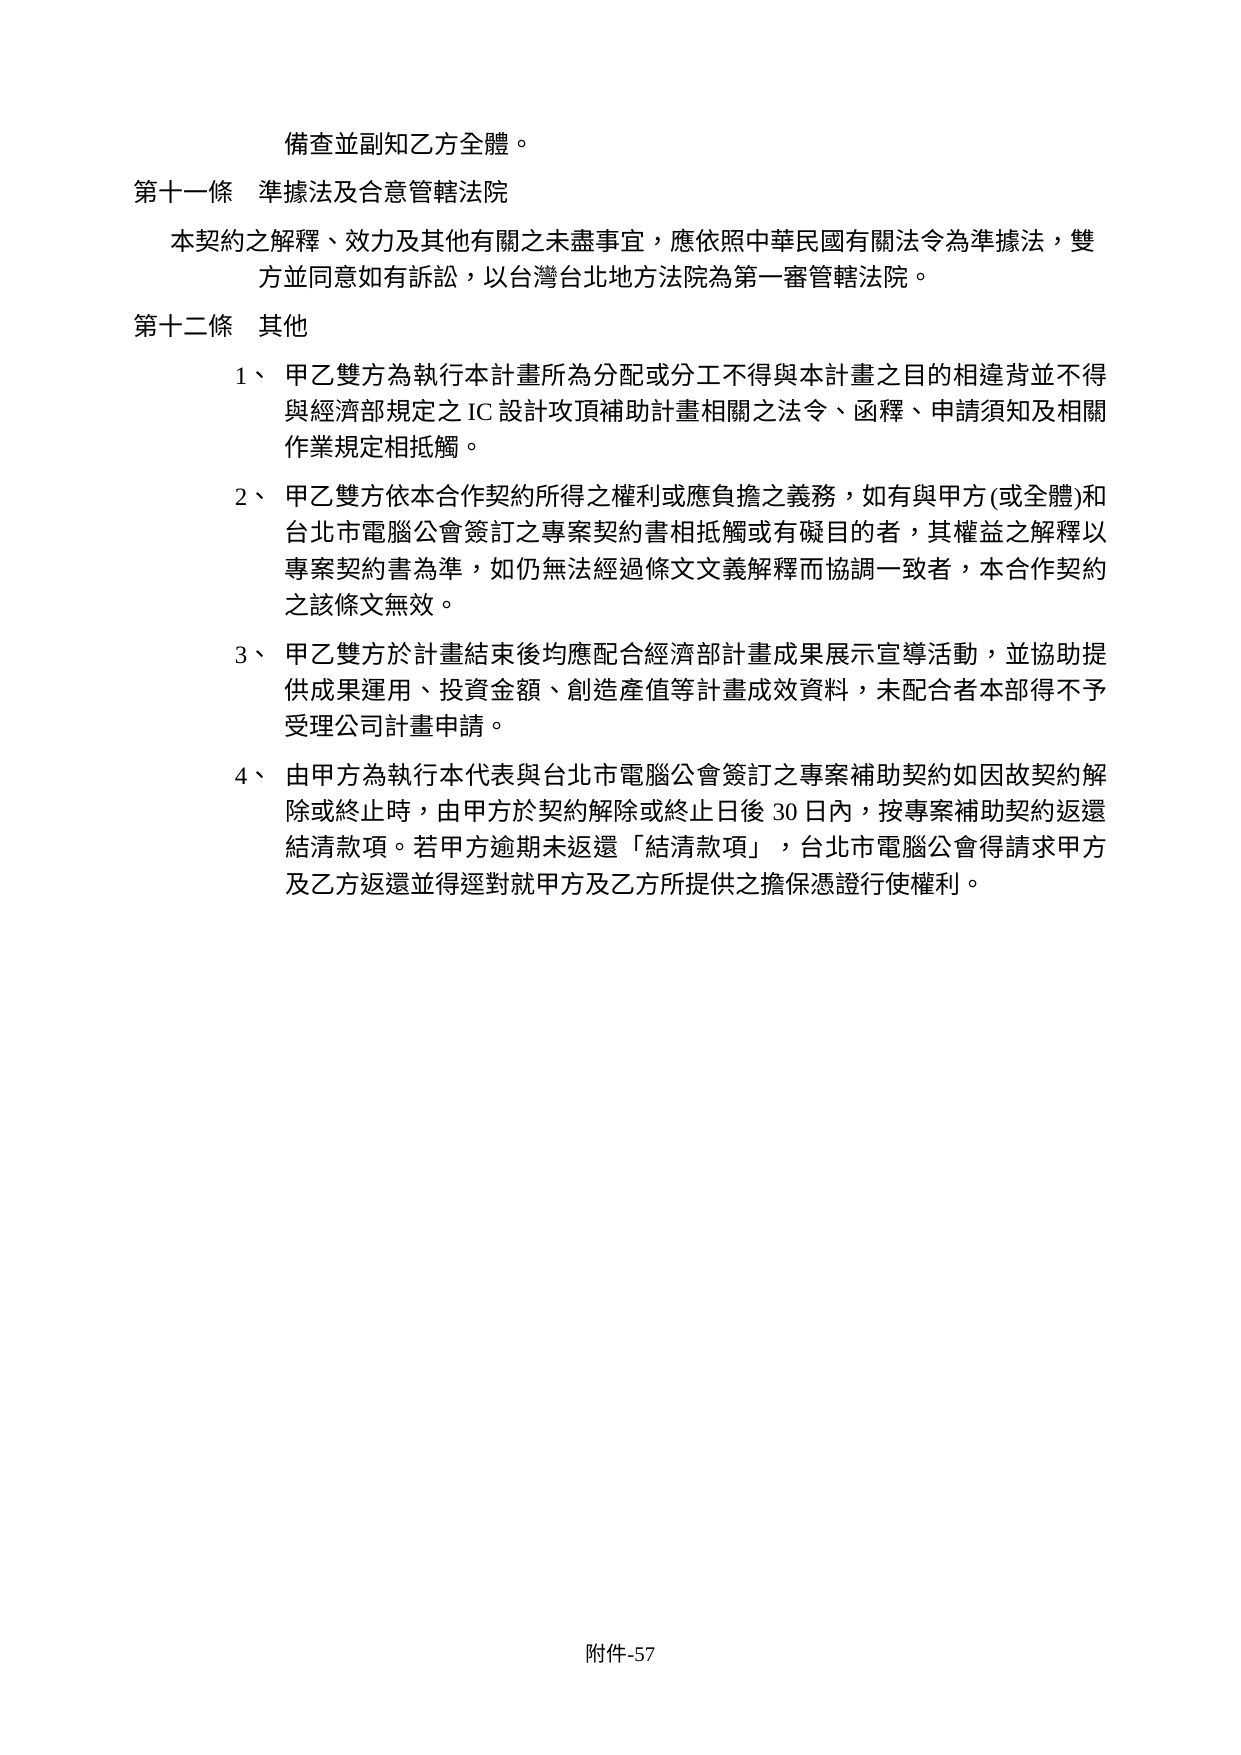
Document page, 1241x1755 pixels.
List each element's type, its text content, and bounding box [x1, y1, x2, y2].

list 甲乙雙方為執行本計畫所為分配或分工不得與本計畫之目的相違背並不得與經濟部規定之IC設計攻頂補助計畫相關之法令、函釋、申請須知及相關作業規定相抵觸。 [234, 355, 1107, 464]
list 由甲方為執行本代表與台北市電腦公會簽訂之專案補助契約如因故契約解除或終止時，由甲方於契約解除或終止日後30日內，按專案補助契約返還結清款項。若甲方逾期未返還「結清款項」，台北市電腦公會得請求甲方及乙方返還並得逕對就甲方及乙方所提供之擔保憑證行使權利。 [234, 755, 1107, 900]
list 甲乙雙方依本合作契約所得之權利或應負擔之義務，如有與甲方(或全體)和台北市電腦公會簽訂之專案契約書相抵觸或有礙目的者，其權益之解釋以專案契約書為準，如仍無法經過條文文義解釋而協調一致者，本合作契約之該條文無效。 [234, 477, 1107, 622]
list 甲乙雙方於計畫結束後均應配合經濟部計畫成果展示宣導活動，並協助提供成果運用、投資金額、創造產值等計畫成效資料，未配合者本部得不予受理公司計畫申請。 [234, 634, 1107, 743]
list 備查並副知乙方全體。 [234, 124, 1107, 160]
text 第十二條 其他 [133, 307, 1107, 343]
text 第十一條 準據法及合意管轄法院 [133, 173, 1107, 209]
text 本契約之解釋、效力及其他有關之未盡事宜，應依照中華民國有關法令為準據法，雙方並同意如有訴訟，以台灣台北地方法院為第一審管轄法院。 [170, 222, 1107, 294]
